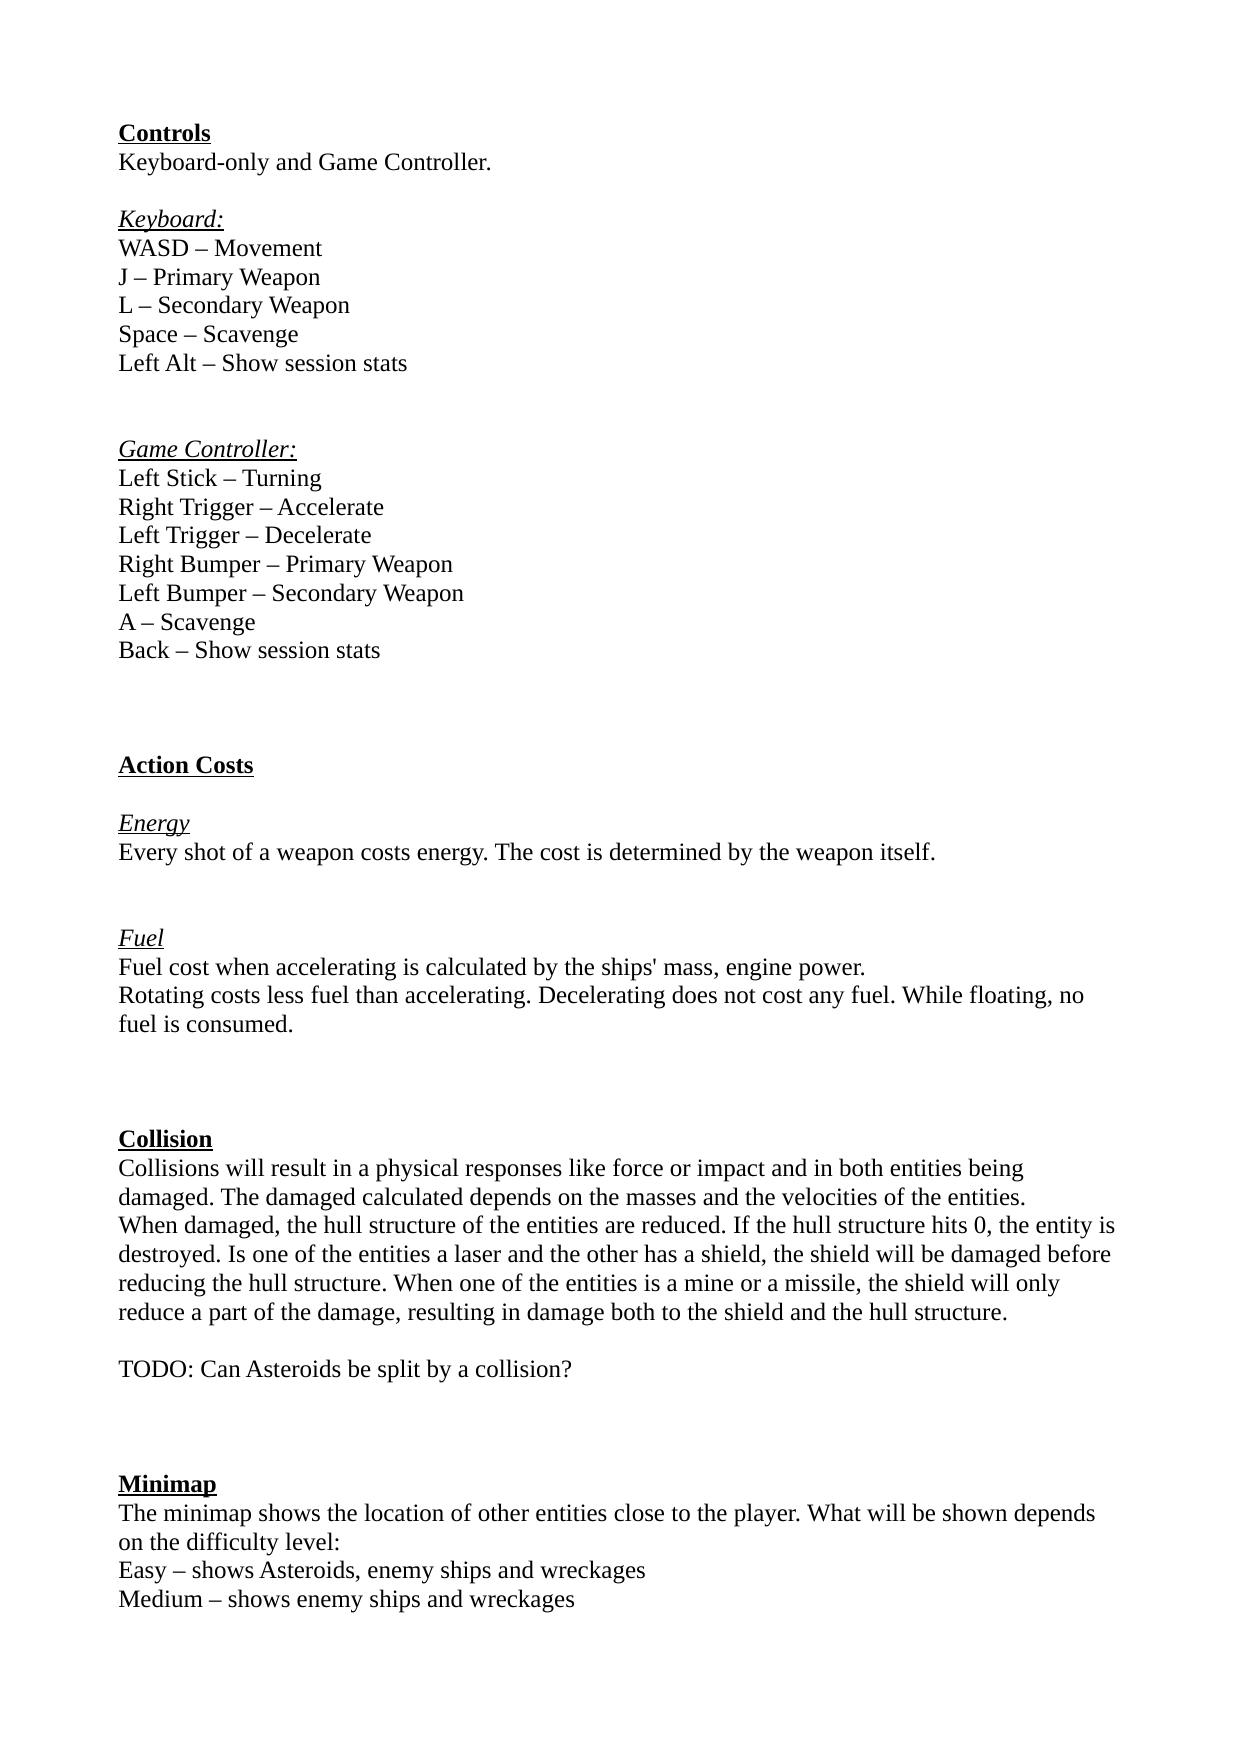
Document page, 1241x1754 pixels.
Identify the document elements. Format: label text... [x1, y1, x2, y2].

text Right Trigger – Accelerate [118, 492, 1122, 521]
text Left Alt – Show session stats [118, 348, 1122, 377]
text TODO: Can Asteroids be split by a collision? [118, 1354, 1122, 1383]
text Left Bumper – Secondary Weapon [118, 578, 1122, 607]
text Collisions will result in a physical responses like force or impact and in both entities being damaged. The damaged calculated depends on the masses and the velocities of the entities. [118, 1153, 1122, 1211]
text Fuel [118, 923, 1122, 952]
text Back – Show session stats [118, 636, 1122, 664]
text Controls [118, 118, 1122, 147]
text Rotating costs less fuel than accelerating. Decelerating does not cost any fuel. While floating, no fuel is consumed. [118, 981, 1122, 1038]
text WASD – Movement [118, 233, 1122, 262]
text Minimap [118, 1469, 1122, 1498]
text The minimap shows the location of other entities close to the player. What will be shown depends on the difficulty level: [118, 1498, 1122, 1556]
text Energy [118, 808, 1122, 837]
text A – Scavenge [118, 607, 1122, 636]
text Medium – shows enemy ships and wreckages [118, 1584, 1122, 1613]
text When damaged, the hull structure of the entities are reduced. If the hull structure hits 0, the entity is destroyed. Is one of the entities a laser and the other has a shield, the shield will be damaged before reducing the hull structure. When one of the entities is a mine or a missile, the shield will only reduce a part of the damage, resulting in damage both to the shield and the hull structure. [118, 1211, 1122, 1326]
text Action Costs [118, 751, 1122, 779]
text J – Primary Weapon [118, 262, 1122, 291]
text Left Trigger – Decelerate [118, 521, 1122, 549]
text Keyboard: [118, 204, 1122, 233]
text Space – Scavenge [118, 319, 1122, 348]
text Fuel cost when accelerating is calculated by the ships' mass, engine power. [118, 952, 1122, 981]
text Every shot of a weapon costs energy. The cost is determined by the weapon itself. [118, 837, 1122, 866]
text Game Controller: [118, 434, 1122, 463]
text L – Secondary Weapon [118, 291, 1122, 319]
text Keyboard-only and Game Controller. [118, 147, 1122, 176]
text Left Stick – Turning [118, 463, 1122, 492]
text Right Bumper – Primary Weapon [118, 549, 1122, 578]
text Collision [118, 1124, 1122, 1153]
text Easy – shows Asteroids, enemy ships and wreckages [118, 1556, 1122, 1584]
